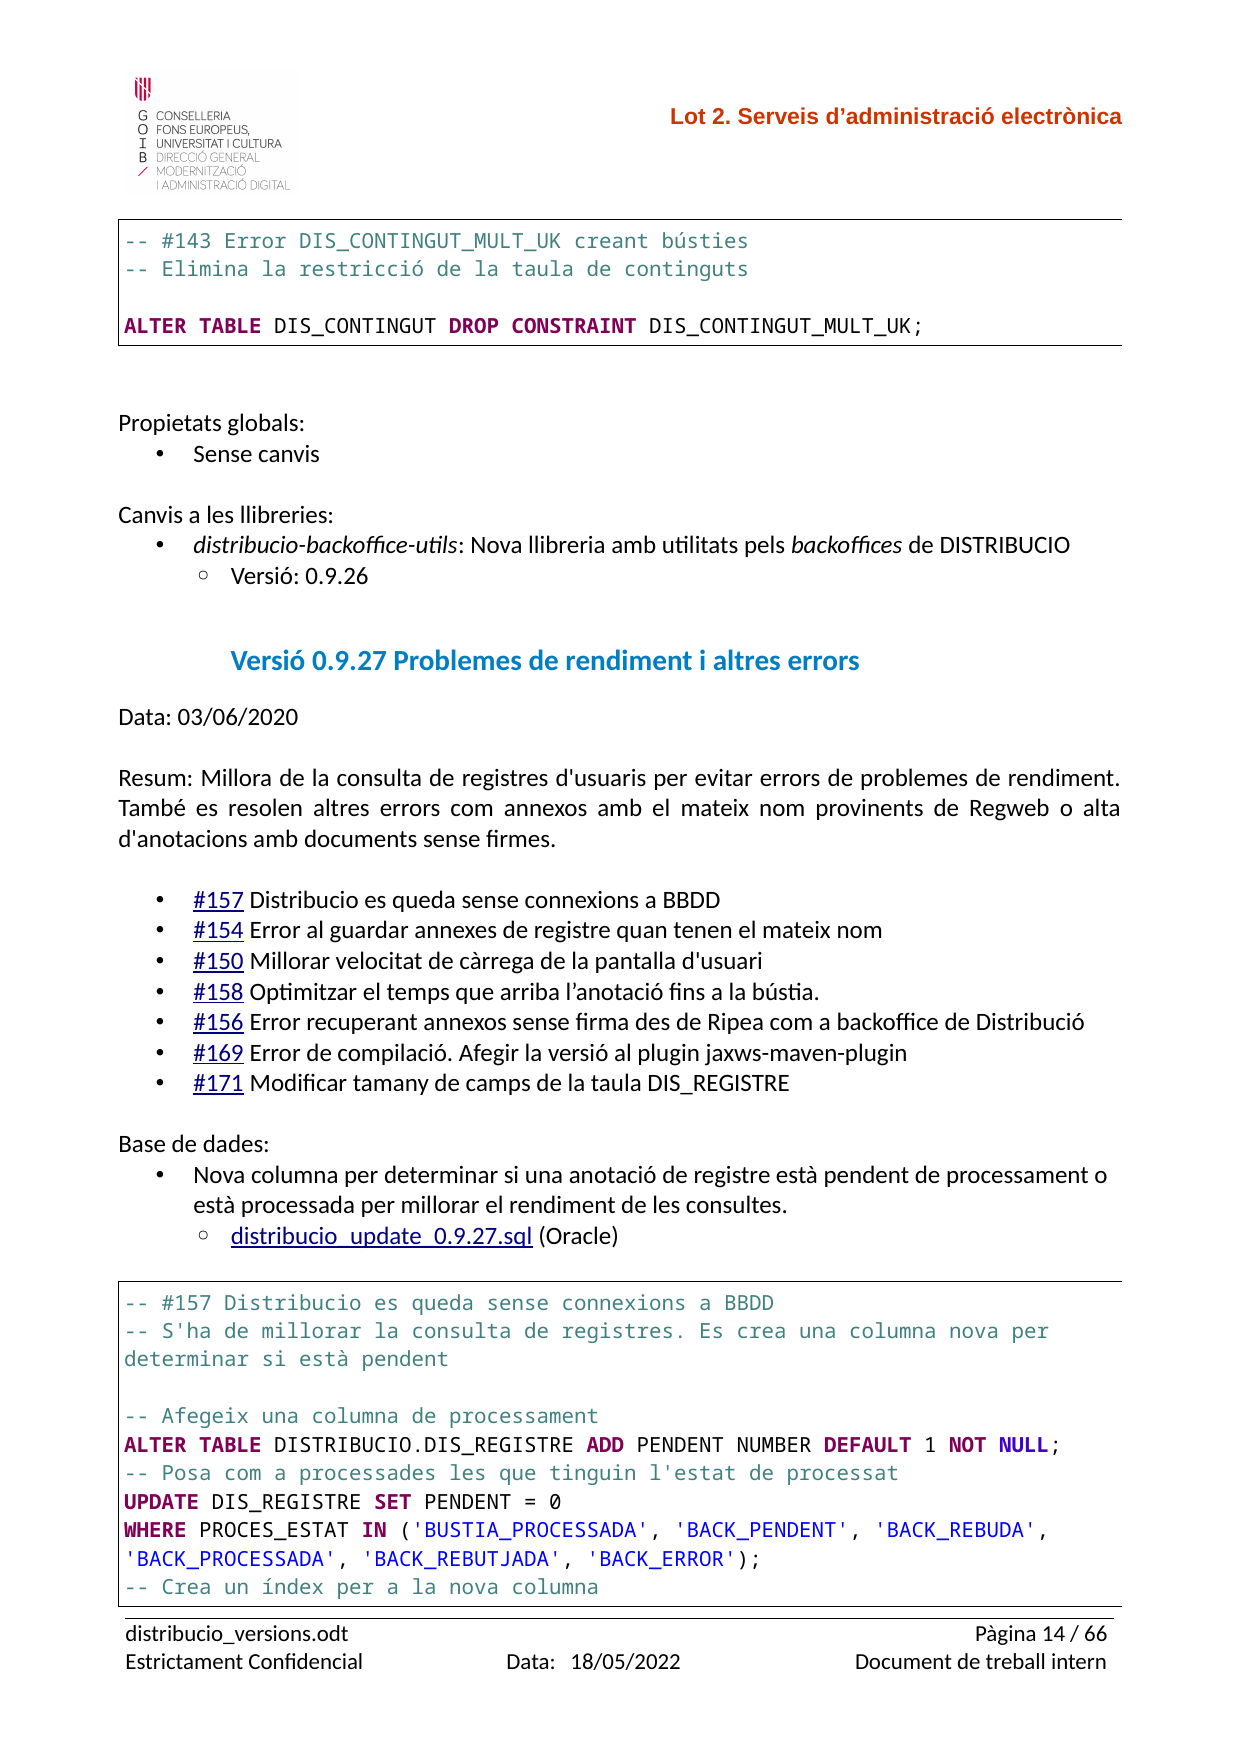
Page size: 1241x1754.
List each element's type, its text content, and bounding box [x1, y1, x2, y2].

list #171 Modificar tamany de camps de la taula DIS_REGISTRE [156, 1067, 1122, 1098]
picture [126, 70, 299, 197]
subtitle Versió 0.9.27 Problemes de rendiment i altres errors [153, 642, 1122, 677]
list #157 Distribucio es queda sense connexions a BBDD [156, 884, 1122, 915]
table_header -- #143 Error DIS_CONTINGUT_MULT_UK creant bústies -- Elimina la restricció de la taula de continguts ALTER TABLE DIS_CONTINGUT DROP CONSTRAINT DIS_CONTINGUT_MULT_UK; [119, 220, 1122, 345]
list distribucio_update_0.9.27.sql (Oracle) [193, 1220, 1122, 1250]
text Canvis a les llibreries: [118, 499, 1122, 529]
list Sense canvis [156, 438, 1122, 468]
list #150 Millorar velocitat de càrrega de la pantalla d'usuari [156, 945, 1122, 976]
list Nova columna per determinar si una anotació de registre està pendent de processament o està processada per millorar el rendiment de les consultes. [156, 1159, 1122, 1220]
text Data: 03/06/2020 [118, 701, 1122, 732]
text Resum: Millora de la consulta de registres d'usuaris per evitar errors de problemes de rendiment. També es resolen altres errors com annexos amb el mateix nom provinents de Regweb o alta d'anotacions amb documents sense firmes. [118, 762, 1122, 854]
list #156 Error recuperant annexos sense firma des de Ripea com a backoffice de Distribució [156, 1006, 1122, 1037]
list Versió: 0.9.26 [193, 560, 1122, 591]
text Base de dades: [118, 1128, 1122, 1159]
list #169 Error de compilació. Afegir la versió al plugin jaxws-maven-plugin [156, 1037, 1122, 1067]
list #154 Error al guardar annexes de registre quan tenen el mateix nom [156, 915, 1122, 945]
table_header -- #157 Distribucio es queda sense connexions a BBDD -- S'ha de millorar la consulta de registres. Es crea una columna nova per determinar si està pendent -- Afegeix una columna de processament ALTER TABLE DISTRIBUCIO.DIS_REGISTRE ADD PENDENT NUMBER DEFAULT 1 NOT NULL; -- Posa com a processades les que tinguin l'estat de processat UPDATE DIS_REGISTRE SET PENDENT = 0 WHERE PROCES_ESTAT IN ('BUSTIA_PROCESSADA', 'BACK_PENDENT', 'BACK_REBUDA', 'BACK_PROCESSADA', 'BACK_REBUTJADA', 'BACK_ERROR'); -- Crea un índex per a la nova columna [119, 1282, 1122, 1606]
list #158 Optimitzar el temps que arriba l’anotació fins a la bústia. [156, 976, 1122, 1006]
text Propietats globals: [118, 407, 1122, 438]
list distribucio-backoffice-utils: Nova llibreria amb utilitats pels backoffices de DISTRIBUCIO [156, 529, 1122, 560]
